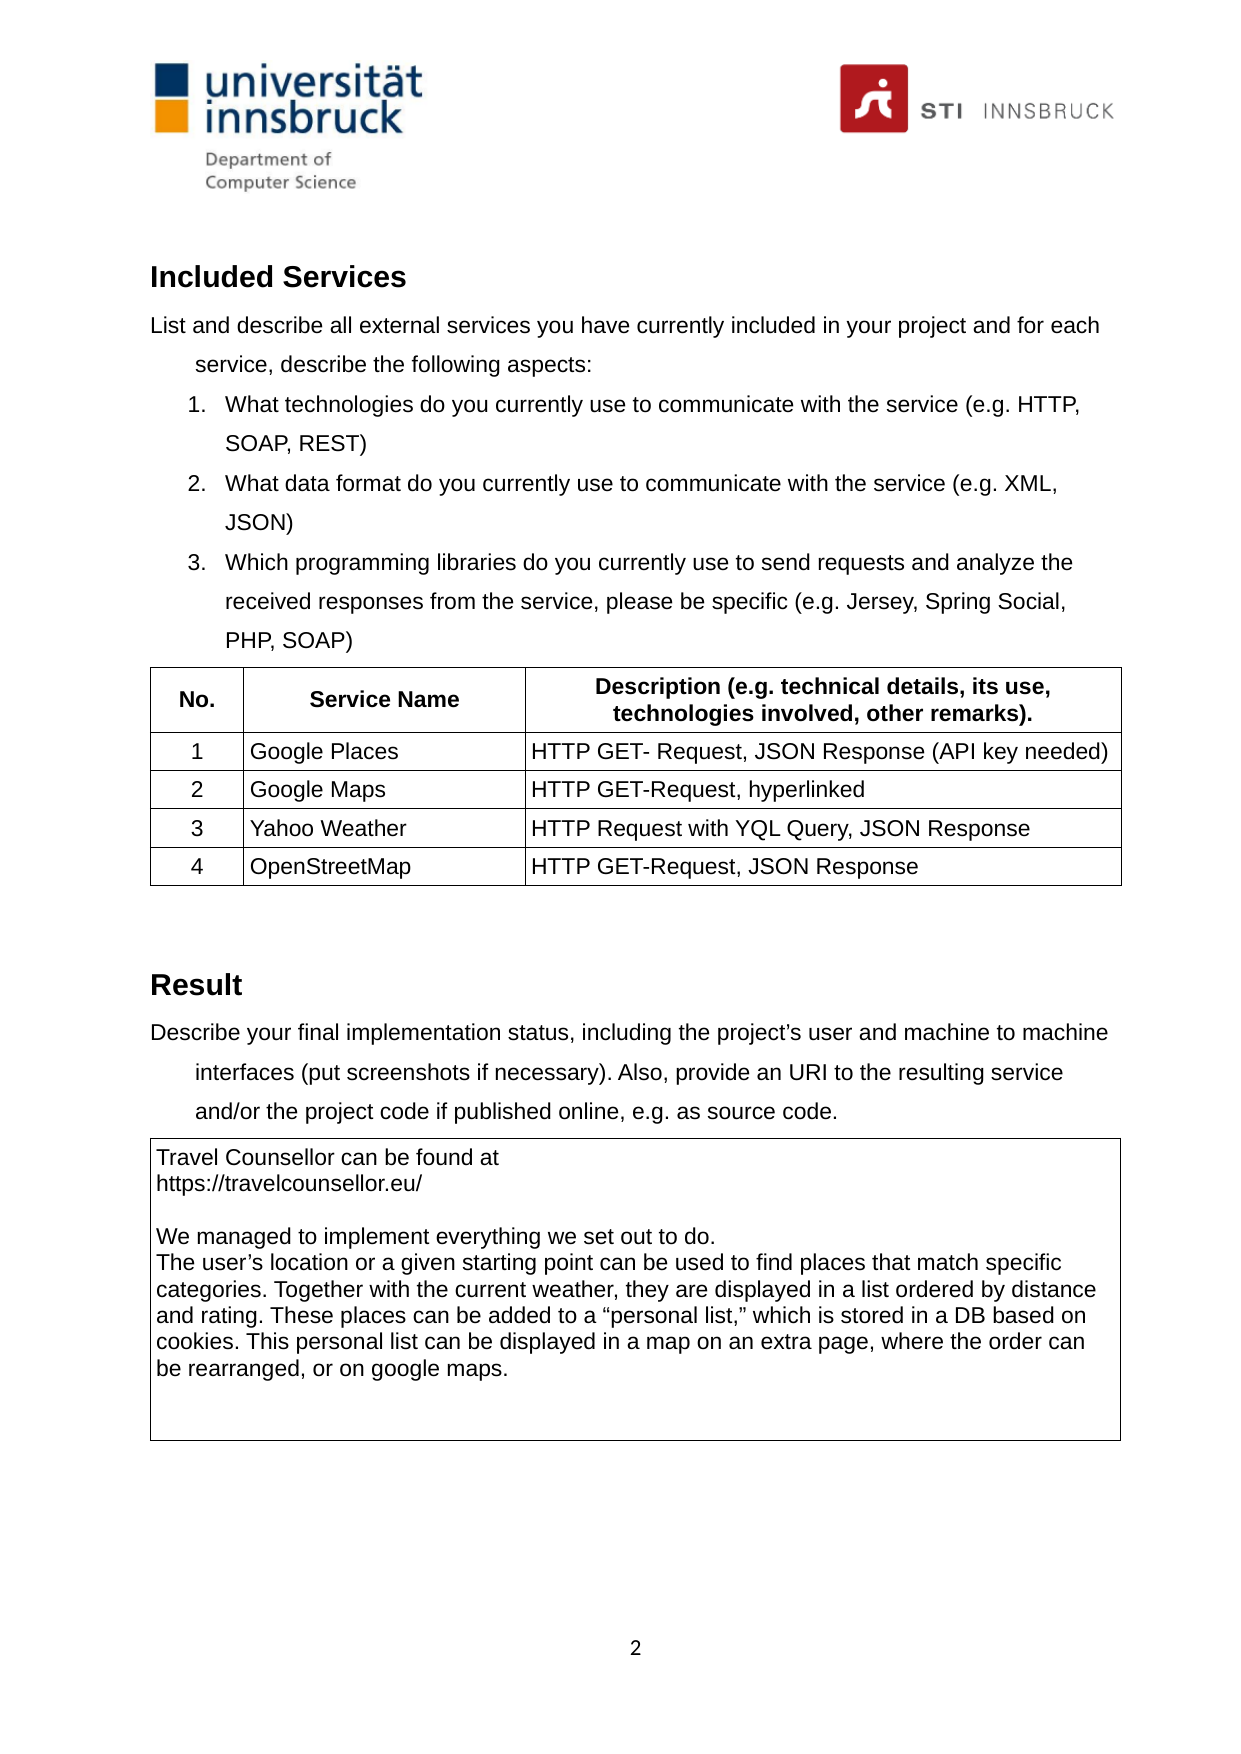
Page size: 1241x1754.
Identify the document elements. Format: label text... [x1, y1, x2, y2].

picture [150, 60, 1121, 197]
table_cell HTTP GET-Request, JSON Response [526, 848, 1121, 885]
table_cell Google Places [244, 733, 525, 770]
table_cell Google Maps [244, 771, 525, 808]
table_cell Yahoo Weather [244, 809, 525, 847]
table_header Travel Counsellor can be found at https://travelcounsellor.eu/ We managed to implement everything we set out to do. The user’s location or a given starting point can be used to find places that match specific categories. Together with the current weather, they are displayed in a list ordered by distance and rating. These places can be added to a “personal list,” which is stored in a DB based on cookies. This personal list can be displayed in a map on an extra page, where the order can be rearranged, or on google maps. [151, 1139, 1120, 1439]
list What data format do you currently use to communicate with the service (e.g. XML, JSON) [187, 469, 1121, 535]
table_cell HTTP GET-Request, hyperlinked [526, 771, 1121, 808]
list Which programming libraries do you currently use to send requests and analyze the received responses from the service, please be specific (e.g. Jersey, Spring Social, PHP, SOAP) [187, 548, 1121, 654]
subtitle Describe your final implementation status, including the project’s user and machine to machine interfaces (put screenshots if necessary). Also, provide an URI to the resulting service and/or the project code if published online, e.g. as source code. [150, 1019, 1121, 1124]
table_cell 3 [151, 809, 243, 847]
subtitle List and describe all external services you have currently included in your project and for each service, describe the following aspects: [150, 312, 1121, 377]
table_cell 4 [151, 848, 243, 885]
subtitle Included Services [150, 259, 1121, 294]
table_cell 1 [151, 733, 243, 770]
table_cell HTTP Request with YQL Query, JSON Response [526, 809, 1121, 847]
list What technologies do you currently use to communicate with the service (e.g. HTTP, SOAP, REST) [187, 391, 1121, 456]
table_cell OpenStreetMap [244, 848, 525, 885]
subtitle Result [150, 967, 1121, 1002]
table_header No. [151, 668, 243, 732]
table_header Service Name [244, 668, 525, 732]
table_cell HTTP GET- Request, JSON Response (API key needed) [526, 733, 1121, 770]
table_cell 2 [151, 771, 243, 808]
table_header Description (e.g. technical details, its use, technologies involved, other remarks). [526, 668, 1121, 732]
